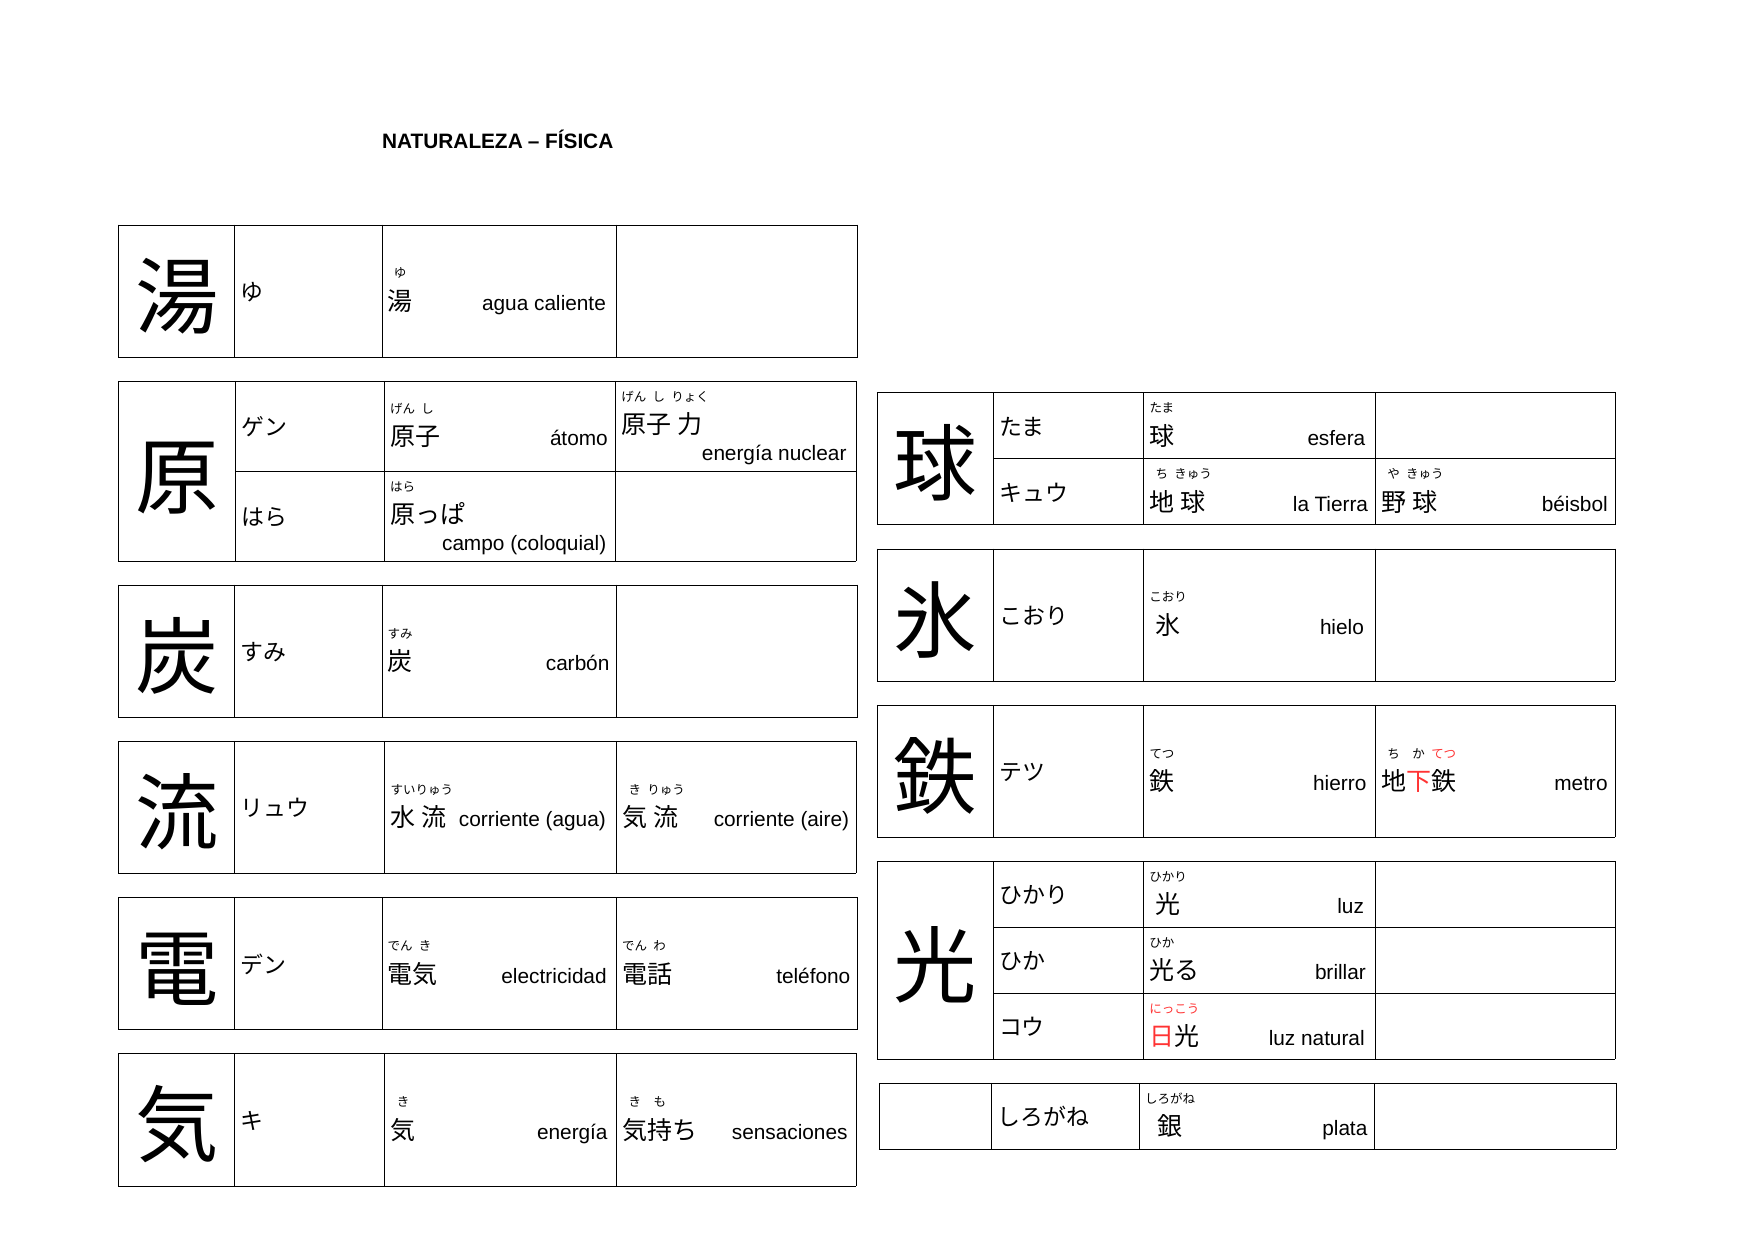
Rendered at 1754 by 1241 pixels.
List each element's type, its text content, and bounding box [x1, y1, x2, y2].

table_cell [1376, 994, 1615, 1059]
table_header 気き流りゅう corriente (aire) [617, 742, 856, 873]
table_header [1376, 862, 1615, 927]
table_cell 光ひかる brillar [1144, 928, 1375, 993]
table_cell 地ち球きゅう la Tierra [1144, 459, 1375, 524]
table_cell はら [236, 472, 384, 561]
table_cell キュウ [994, 459, 1143, 524]
table_header ゆ [235, 226, 382, 357]
table_header 炭 [119, 586, 234, 717]
text NATURALEZA – FÍSICA [118, 129, 877, 153]
table_header 光 [878, 862, 993, 1059]
table_header こおり [994, 550, 1143, 681]
table_header [880, 1084, 991, 1149]
table_header 鉄てつ hierro [1144, 706, 1375, 837]
table_header [1375, 1084, 1616, 1149]
table_header [617, 586, 857, 717]
table_header 湯ゆ agua caliente [383, 226, 616, 357]
table_header 球 [878, 393, 993, 524]
table_header ひかり [994, 862, 1143, 927]
table_header しろがね [992, 1084, 1139, 1149]
table_header 鉄 [878, 706, 993, 837]
table_header 湯 [119, 226, 234, 357]
table_cell コウ [994, 994, 1143, 1059]
table_header 原げん子し átomo [385, 382, 615, 471]
table_cell [1376, 928, 1615, 993]
table_header [1376, 393, 1615, 458]
table_header 原 [119, 382, 235, 561]
table_header 氷 [878, 550, 993, 681]
table_header リュウ [235, 742, 384, 873]
table_cell [616, 472, 856, 561]
table_header ゲン [236, 382, 384, 471]
table_header デン [235, 898, 382, 1029]
table_header 気 [119, 1054, 234, 1186]
table_cell 原はらっぱ campo (coloquial) [385, 472, 615, 561]
table_header キ [235, 1054, 384, 1186]
table_header 球たま esfera [1144, 393, 1375, 458]
table_header 電 [119, 898, 234, 1029]
table_header 気き energía [385, 1054, 616, 1186]
table_header たま [994, 393, 1143, 458]
table_header [1376, 550, 1615, 681]
table_header 気き持もち sensaciones [617, 1054, 856, 1186]
table_header 地ち下か鉄てつ metro [1376, 706, 1615, 837]
table_header すみ [235, 586, 382, 717]
table_header 氷こおり hielo [1144, 550, 1375, 681]
table_cell ひか [994, 928, 1143, 993]
table_header テツ [994, 706, 1143, 837]
table_header 光ひかり luz [1144, 862, 1375, 927]
table_header 原げん子し力りょく energía nuclear [616, 382, 856, 471]
table_header [617, 226, 857, 357]
table_cell 野や球きゅう béisbol [1376, 459, 1615, 524]
table_header 流 [119, 742, 234, 873]
table_header 電でん話わ teléfono [617, 898, 857, 1029]
table_header 炭すみ carbón [383, 586, 616, 717]
table_header 銀しろがね plata [1140, 1084, 1374, 1149]
table_header 電でん気き electricidad [383, 898, 616, 1029]
table_header 水すい流りゅう corriente (agua) [385, 742, 616, 873]
table_cell 日にっ光こう luz natural [1144, 994, 1375, 1059]
